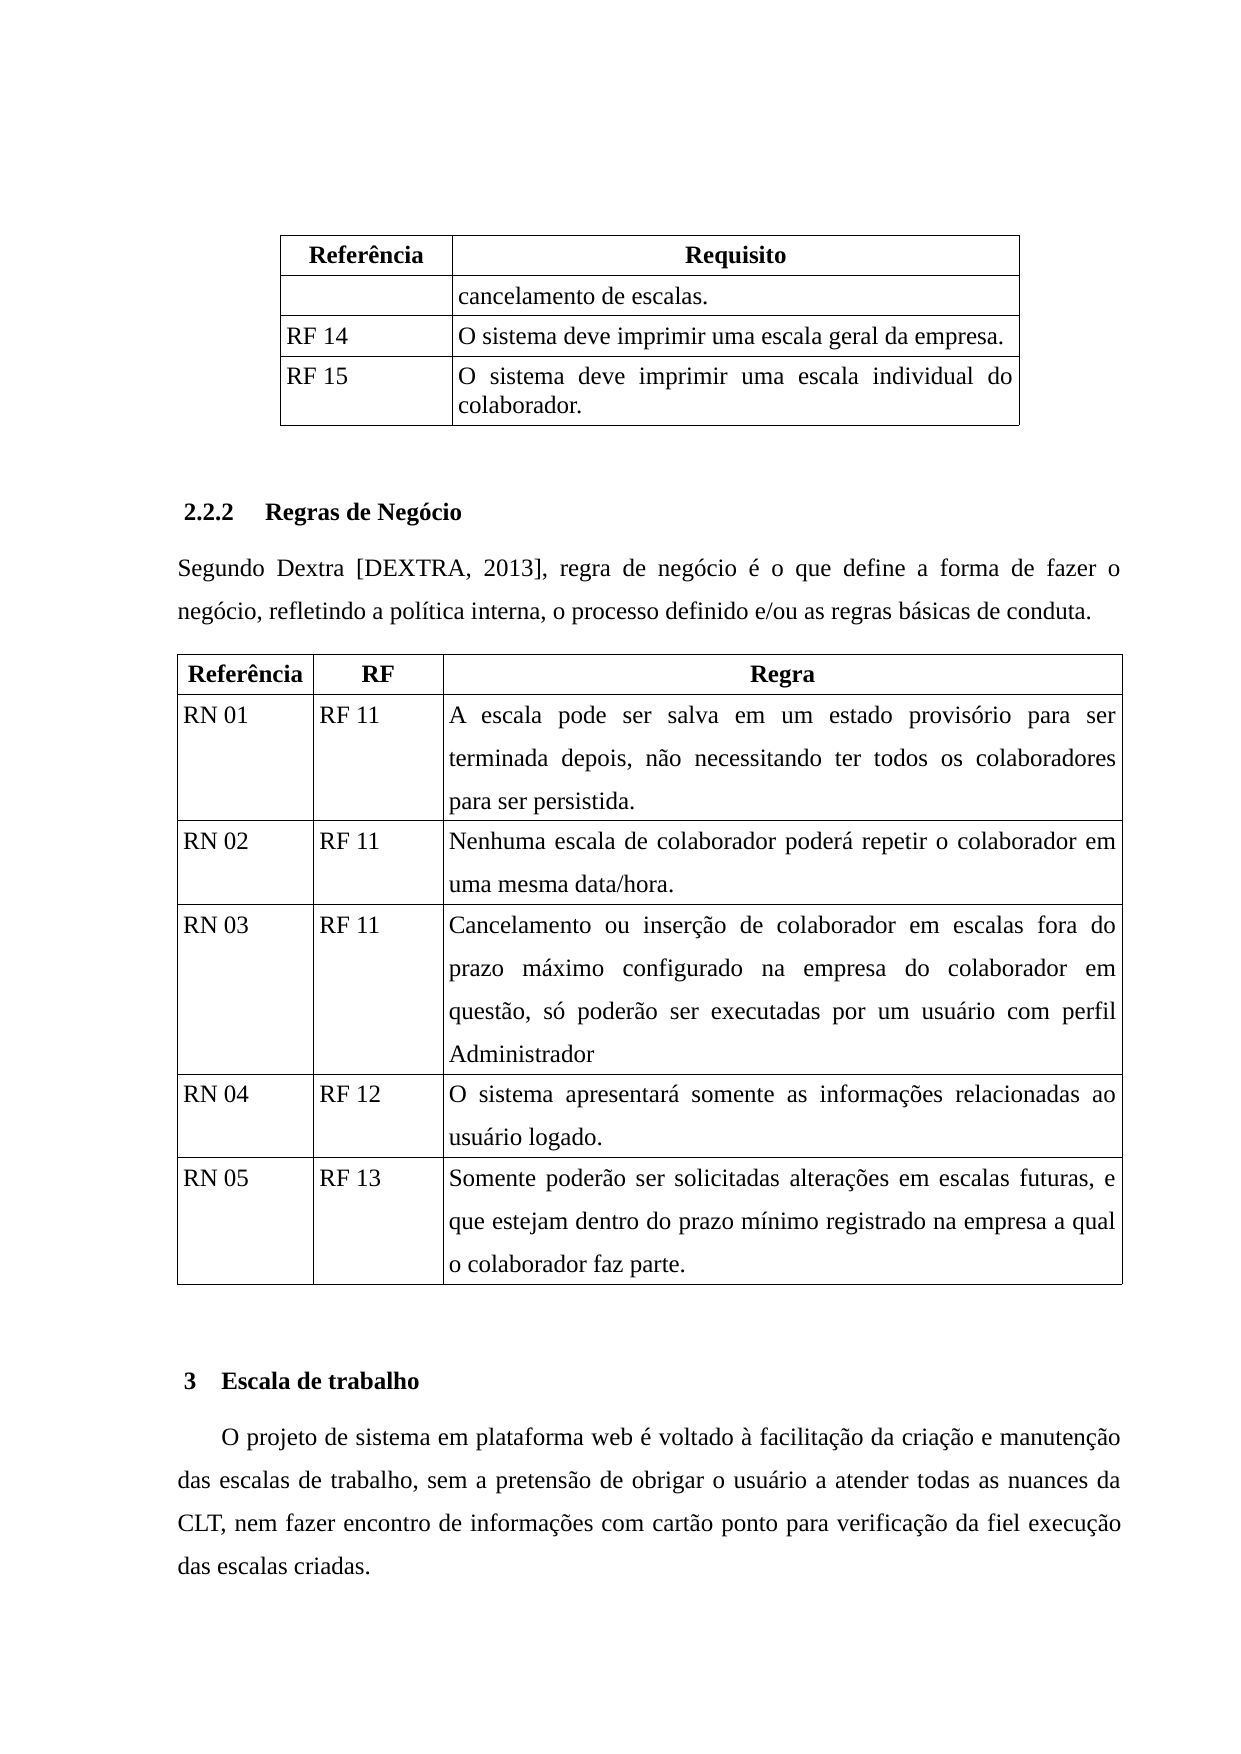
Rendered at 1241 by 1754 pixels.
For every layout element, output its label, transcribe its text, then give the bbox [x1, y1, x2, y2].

table_cell [281, 276, 452, 315]
table_cell cancelamento de escalas. [453, 276, 1019, 315]
table_cell Nenhuma escala de colaborador poderá repetir o colaborador em uma mesma data/hora. [444, 821, 1122, 904]
table_cell Cancelamento ou inserção de colaborador em escalas fora do prazo máximo configurado na empresa do colaborador em questão, só poderão ser executadas por um usuário com perfil Administrador [444, 905, 1122, 1073]
table_cell Somente poderão ser solicitadas alterações em escalas futuras, e que estejam dentro do prazo mínimo registrado na empresa a qual o colaborador faz parte. [444, 1158, 1122, 1283]
table_header RF [314, 655, 443, 694]
table_cell RF 11 [314, 695, 443, 820]
table_header Regra [444, 655, 1122, 694]
table_cell O sistema deve imprimir uma escala individual do colaborador. [453, 357, 1019, 425]
table_cell A escala pode ser salva em um estado provisório para ser terminada depois, não necessitando ter todos os colaboradores para ser persistida. [444, 695, 1122, 820]
table_cell RF 14 [281, 316, 452, 356]
subtitle Regras de Negócio [177, 497, 1122, 526]
table_cell RN 03 [178, 905, 313, 1073]
table_cell RF 15 [281, 357, 452, 425]
subtitle Escala de trabalho [177, 1366, 1122, 1395]
table_cell RF 11 [314, 821, 443, 904]
table_cell RF 12 [314, 1075, 443, 1157]
table_cell RN 04 [178, 1075, 313, 1157]
table_header Referência [281, 236, 452, 275]
text O projeto de sistema em plataforma web é voltado à facilitação da criação e manutenção das escalas de trabalho, sem a pretensão de obrigar o usuário a atender todas as nuances da CLT, nem fazer encontro de informações com cartão ponto para verificação da fiel execução das escalas criadas. [177, 1422, 1122, 1580]
table_header Referência [178, 655, 313, 694]
text Segundo Dextra [DEXTRA, 2013], regra de negócio é o que define a forma de fazer o negócio, refletindo a política interna, o processo definido e/ou as regras básicas de conduta. [177, 553, 1122, 624]
table_cell O sistema deve imprimir uma escala geral da empresa. [453, 316, 1019, 356]
table_cell RN 02 [178, 821, 313, 904]
table_cell RF 13 [314, 1158, 443, 1283]
table_cell RF 11 [314, 905, 443, 1073]
table_header Requisito [453, 236, 1019, 275]
table_cell RN 01 [178, 695, 313, 820]
table_cell O sistema apresentará somente as informações relacionadas ao usuário logado. [444, 1075, 1122, 1157]
table_cell RN 05 [178, 1158, 313, 1283]
